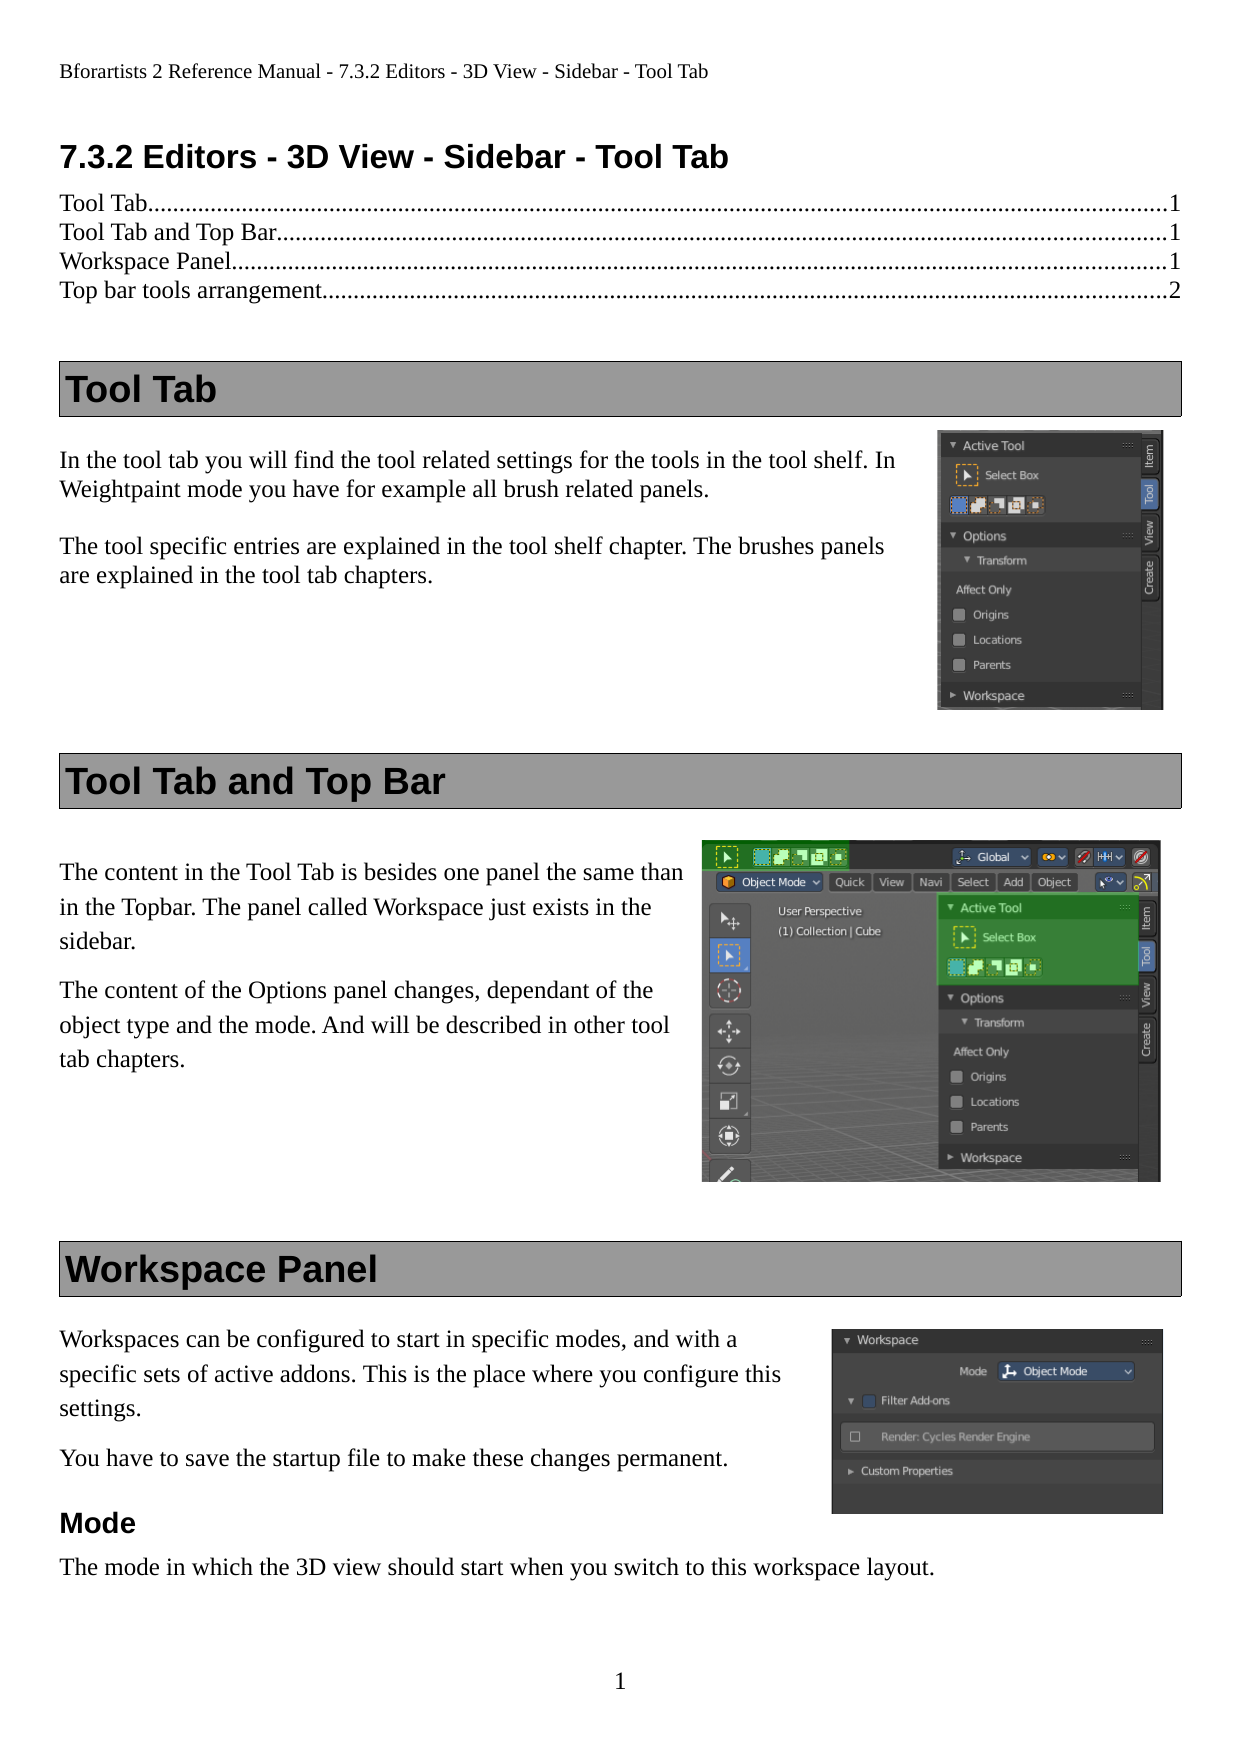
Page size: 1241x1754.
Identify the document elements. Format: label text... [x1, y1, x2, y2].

picture [831, 1329, 1164, 1514]
subtitle Mode [59, 1506, 1181, 1540]
table_header Tool Tab [60, 362, 1181, 416]
text You have to save the startup file to make these changes permanent. [59, 1443, 831, 1471]
picture [701, 840, 1161, 1182]
text The tool specific entries are explained in the tool shelf chapter. The brushes panels are explained in the tool tab chapters. [59, 531, 937, 589]
subtitle 7.3.2 Editors - 3D View - Sidebar - Tool Tab [59, 138, 1181, 176]
text The mode in which the 3D view should start when you switch to this workspace layout. [59, 1552, 1181, 1581]
text Workspaces can be configured to start in specific modes, and with a specific sets of active addons. This is the place where you configure this settings. [59, 1324, 1181, 1422]
text The content in the Tool Tab is besides one panel the same than in the Topbar. The panel called Workspace just exists in the sidebar. [59, 857, 701, 955]
text Tool Tab 1 [59, 188, 1181, 217]
text Top bar tools arrangement 2 [59, 275, 1181, 303]
text The content of the Options panel changes, dependant of the object type and the mode. And will be described in other tool tab chapters. [59, 975, 701, 1073]
text Tool Tab and Top Bar 1 [59, 217, 1181, 246]
text In the tool tab you will find the tool related settings for the tools in the tool shelf. In Weightpaint mode you have for example all brush related panels. [59, 445, 937, 503]
picture [937, 430, 1164, 710]
table_header Tool Tab and Top Bar [60, 754, 1181, 808]
text Workspace Panel 1 [59, 246, 1181, 275]
table_header Workspace Panel [60, 1242, 1181, 1296]
